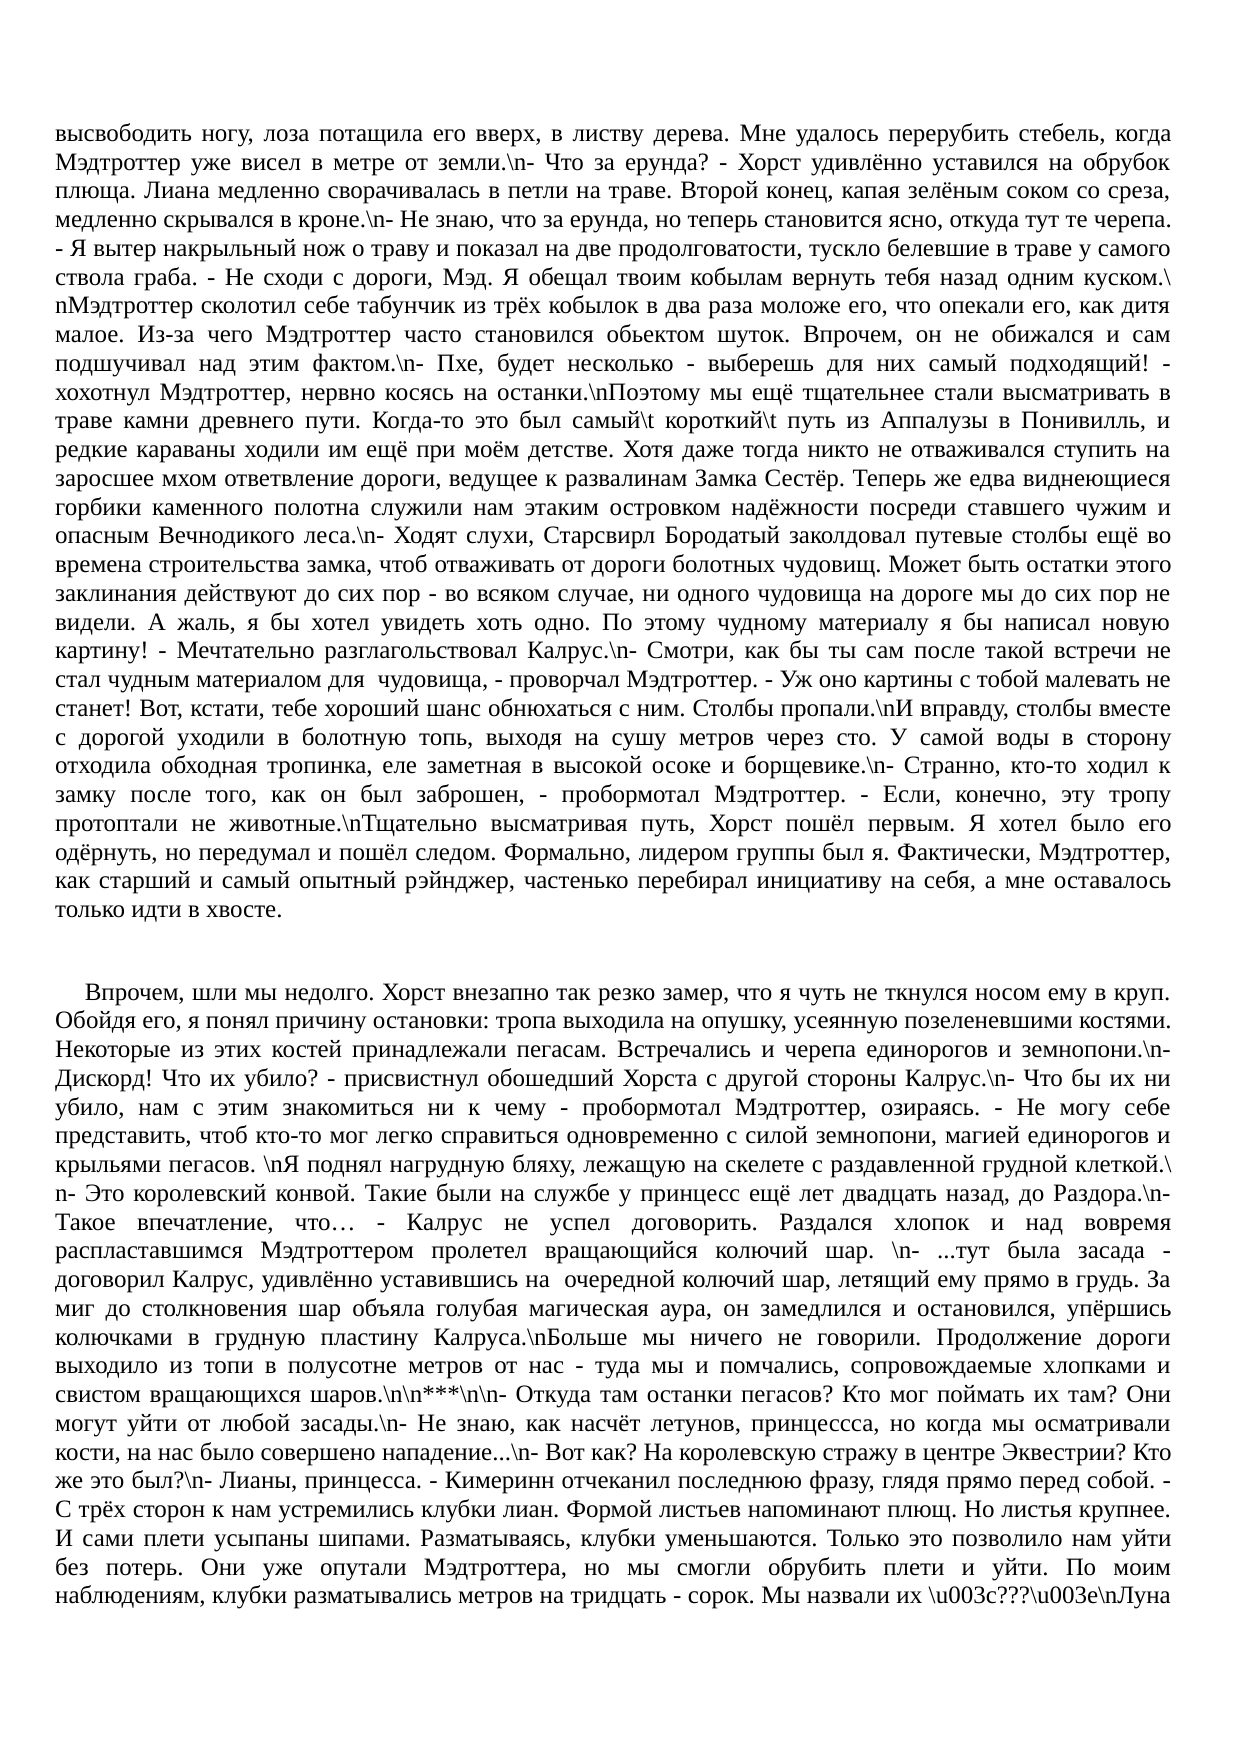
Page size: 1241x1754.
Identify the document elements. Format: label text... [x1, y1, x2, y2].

text Впрочем, шли мы недолго. Хорст внезапно так резко замер, что я чуть не ткнулся носом ему в круп. Обойдя его, я понял причину остановки: тропа выходила на опушку, усеянную позеленевшими костями. Некоторые из этих костей принадлежали пегасам. Встречались и черепа единорогов и земнопони.\n- Дискорд! Что их убило? - присвистнул обошедший Хорста с другой стороны Калрус.\n- Что бы их ни убило, нам с этим знакомиться ни к чему - пробормотал Мэдтроттер, озираясь. - Не могу себе представить, чтоб кто-то мог легко справиться одновременно с силой земнопони, магией единорогов и крыльями пегасов. \nЯ поднял нагрудную бляху, лежащую на скелете с раздавленной грудной клеткой.\n- Это королевский конвой. Такие были на службе у принцесс ещё лет двадцать назад, до Раздора.\n- Такое впечатление, что… - Калрус не успел договорить. Раздался хлопок и над вовремя распластавшимся Мэдтроттером пролетел вращающийся колючий шар. \n- ...тут была засада - договорил Калрус, удивлённо уставившись на очередной колючий шар, летящий ему прямо в грудь. За миг до столкновения шар объяла голубая магическая аура, он замедлился и остановился, упёршись колючками в грудную пластину Калруса.\nБольше мы ничего не говорили. Продолжение дороги выходило из топи в полусотне метров от нас - туда мы и помчались, сопровождаемые хлопками и свистом вращающихся шаров.\n\n***\n\n- Откуда там останки пегасов? Кто мог поймать их там? Они могут уйти от любой засады.\n- Не знаю, как насчёт летунов, принцессса, но когда мы осматривали кости, на нас было совершено нападение...\n- Вот как? На королевскую стражу в центре Эквестрии? Кто же это был?\n- Лианы, принцесса. - Кимеринн отчеканил последнюю фразу, глядя прямо перед собой. - С трёх сторон к нам устремились клубки лиан. Формой листьев напоминают плющ. Но листья крупнее. И сами плети усыпаны шипами. Разматываясь, клубки уменьшаются. Только это позволило нам уйти без потерь. Они уже опутали Мэдтроттера, но мы смогли обрубить плети и уйти. По моим наблюдениям, клубки разматывались метров на тридцать - сорок. Мы назвали их \u003c???\u003e\nЛуна [55, 977, 1172, 1609]
text высвободить ногу, лоза потащила его вверх, в листву дерева. Мне удалось перерубить стебель, когда Мэдтроттер уже висел в метре от земли.\n- Что за ерунда? - Хорст удивлённо уставился на обрубок плюща. Лиана медленно сворачивалась в петли на траве. Второй конец, капая зелёным соком со среза, медленно скрывался в кроне.\n- Не знаю, что за ерунда, но теперь становится ясно, откуда тут те черепа. - Я вытер накрыльный нож о траву и показал на две продолговатости, тускло белевшие в траве у самого ствола граба. - Не сходи с дороги, Мэд. Я обещал твоим кобылам вернуть тебя назад одним куском.\nМэдтроттер сколотил себе табунчик из трёх кобылок в два раза моложе его, что опекали его, как дитя малое. Из-за чего Мэдтроттер часто становился обьектом шуток. Впрочем, он не обижался и сам подшучивал над этим фактом.\n- Пхе, будет несколько - выберешь для них самый подходящий! - хохотнул Мэдтроттер, нервно косясь на останки.\nПоэтому мы ещё тщательнее стали высматривать в траве камни древнего пути. Когда-то это был самый\t короткий\t путь из Аппалузы в Понивилль, и редкие караваны ходили им ещё при моём детстве. Хотя даже тогда никто не отваживался ступить на заросшее мхом ответвление дороги, ведущее к развалинам Замка Сестёр. Теперь же едва виднеющиеся горбики каменного полотна служили нам этаким островком надёжности посреди ставшего чужим и опасным Вечнодикого леса.\n- Ходят слухи, Старсвирл Бородатый заколдовал путевые столбы ещё во времена строительства замка, чтоб отваживать от дороги болотных чудовищ. Может быть остатки этого заклинания действуют до сих пор - во всяком случае, ни одного чудовища на дороге мы до сих пор не видели. А жаль, я бы хотел увидеть хоть одно. По этому чудному материалу я бы написал новую картину! - Мечтательно разглагольствовал Калрус.\n- Смотри, как бы ты сам после такой встречи не стал чудным материалом для чудовища, - проворчал Мэдтроттер. - Уж оно картины с тобой малевать не станет! Вот, кстати, тебе хороший шанс обнюхаться с ним. Столбы пропали.\nИ вправду, столбы вместе с дорогой уходили в болотную топь, выходя на сушу метров через сто. У самой воды в сторону отходила обходная тропинка, еле заметная в высокой осоке и борщевике.\n- Странно, кто-то ходил к замку после того, как он был заброшен, - пробормотал Мэдтроттер. - Если, конечно, эту тропу протоптали не животные.\nТщательно высматривая путь, Хорст пошёл первым. Я хотел было его одёрнуть, но передумал и пошёл следом. Формально, лидером группы был я. Фактически, Мэдтроттер, как старший и самый опытный рэйнджер, частенько перебирал инициативу на себя, а мне оставалось только идти в хвосте. [55, 118, 1172, 923]
